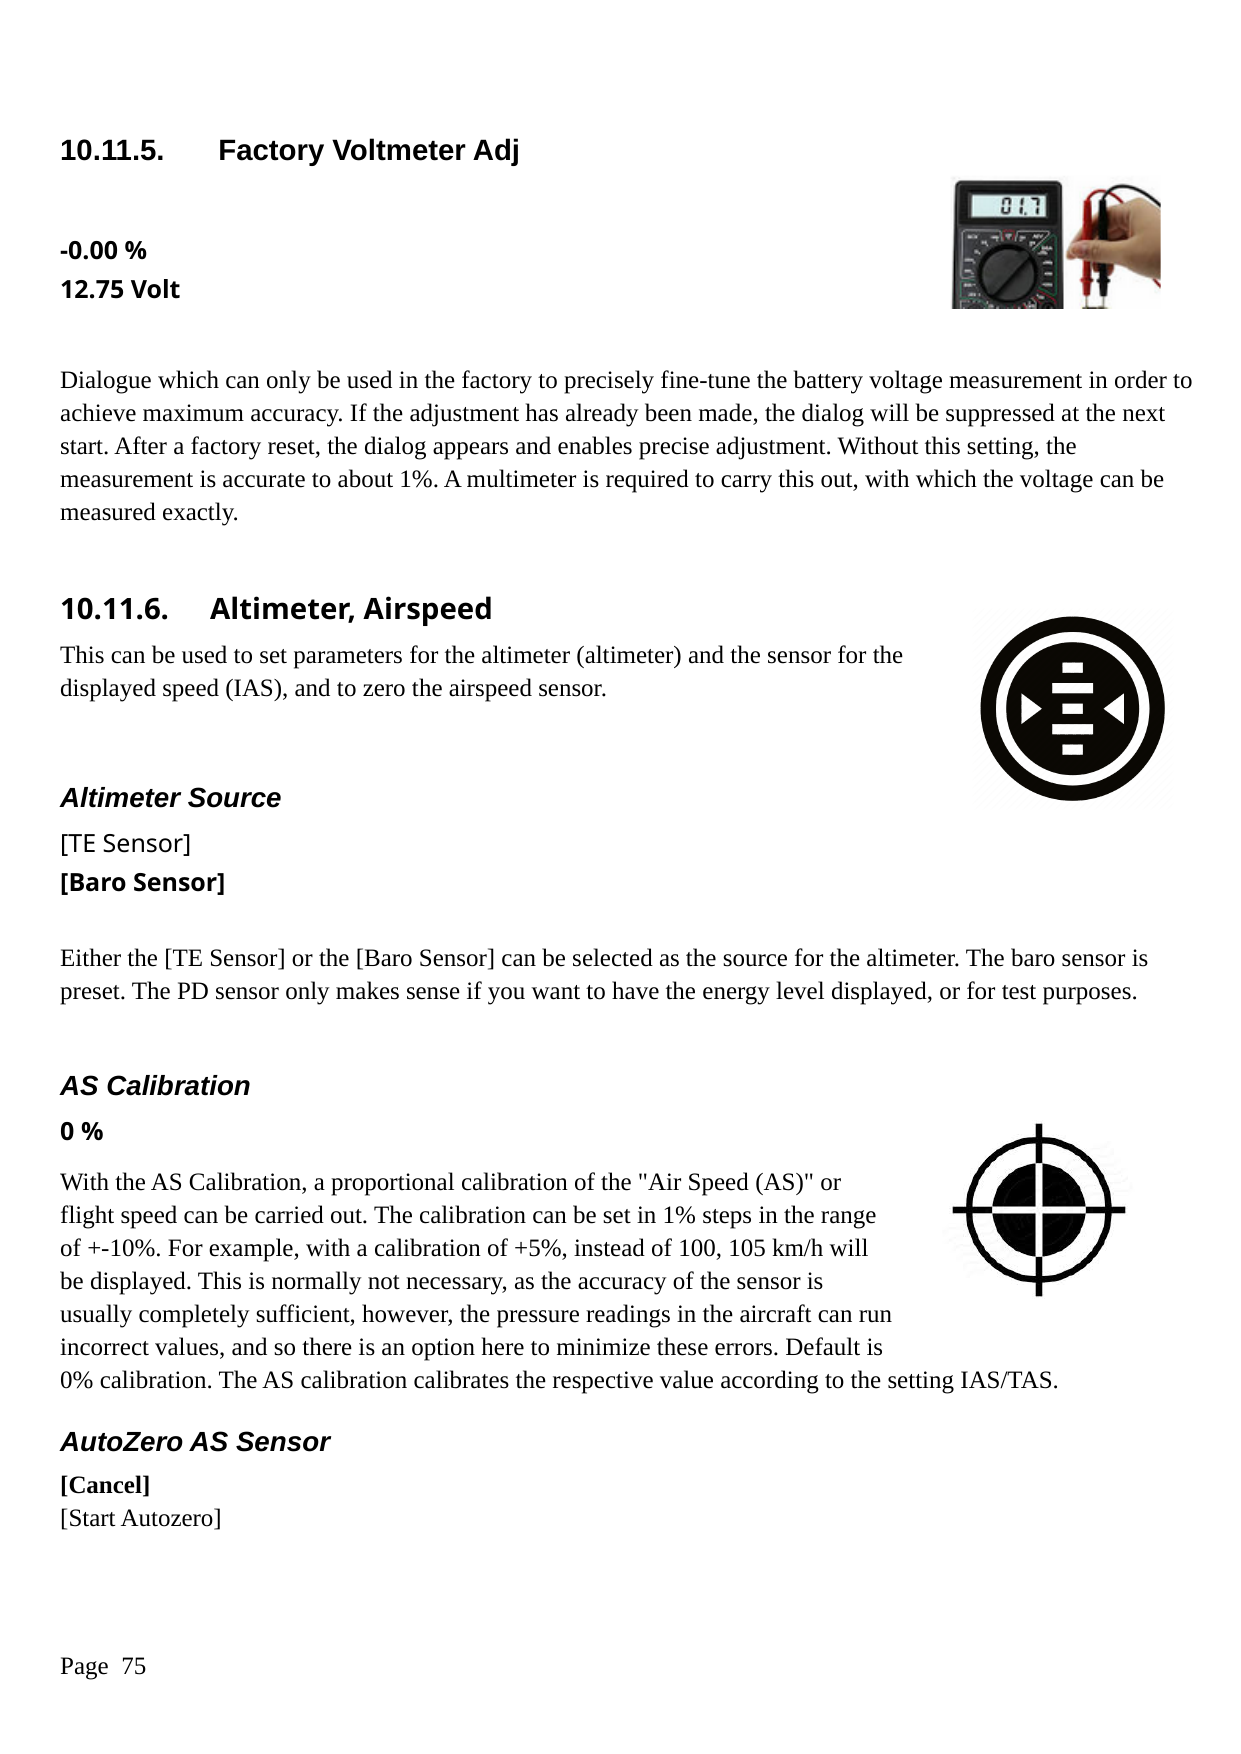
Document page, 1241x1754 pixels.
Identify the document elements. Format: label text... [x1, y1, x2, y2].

text 0 % [60, 1113, 942, 1147]
text Either the [TE Sensor] or the [Baro Sensor] can be selected as the source for the altimeter. The baro sensor is preset. The PD sensor only makes sense if you want to have the energy level displayed, or for test purposes. [60, 943, 1207, 1005]
text This can be used to set parameters for the altimeter (altimeter) and the sensor for the displayed speed (IAS), and to zero the airspeed sensor. [60, 640, 970, 702]
text [TE Sensor] [60, 825, 1207, 859]
picture [942, 1113, 1135, 1306]
subtitle AS Calibration [60, 1069, 1207, 1101]
text 12.75 Volt [60, 272, 943, 306]
text [1161, 272, 1207, 306]
subtitle Factory Voltmeter Adj [60, 133, 1207, 166]
subtitle Altimeter, Airspeed [60, 588, 1207, 628]
text [Cancel] [60, 1470, 1207, 1498]
picture [970, 606, 1175, 811]
text -0.00 % [60, 233, 943, 267]
text With the AS Calibration, a proportional calibration of the "Air Speed ​​(AS)" or flight speed can be carried out. The calibration can be set in 1% steps in the range of +-10%. For example, with a calibration of +5%, instead of 100, 105 km/h will be displayed. This is normally not necessary, as the accuracy of the sensor is usually completely sufficient, however, the pressure readings in the aircraft can run incorrect values, and so there is an option here to minimize these errors. Default is 0% calibration. The AS calibration calibrates the respective value according to the setting IAS/TAS. [60, 1167, 1207, 1394]
text [Baro Sensor] [60, 864, 1207, 899]
text [1161, 233, 1207, 267]
subtitle Altimeter Source [60, 781, 1207, 813]
text Dialogue which can only be used in the factory to precisely fine-tune the battery voltage measurement in order to achieve maximum accuracy. If the adjustment has already been made, the dialog will be suppressed at the next start. After a factory reset, the dialog appears and enables precise adjustment. Without this setting, the measurement is accurate to about 1%. A multimeter is required to carry this out, with which the voltage can be measured exactly. [60, 365, 1207, 526]
subtitle AutoZero AS Sensor [60, 1425, 1207, 1457]
text [Start Autozero] [60, 1503, 1207, 1532]
picture [943, 173, 1161, 309]
text [1135, 1113, 1207, 1147]
